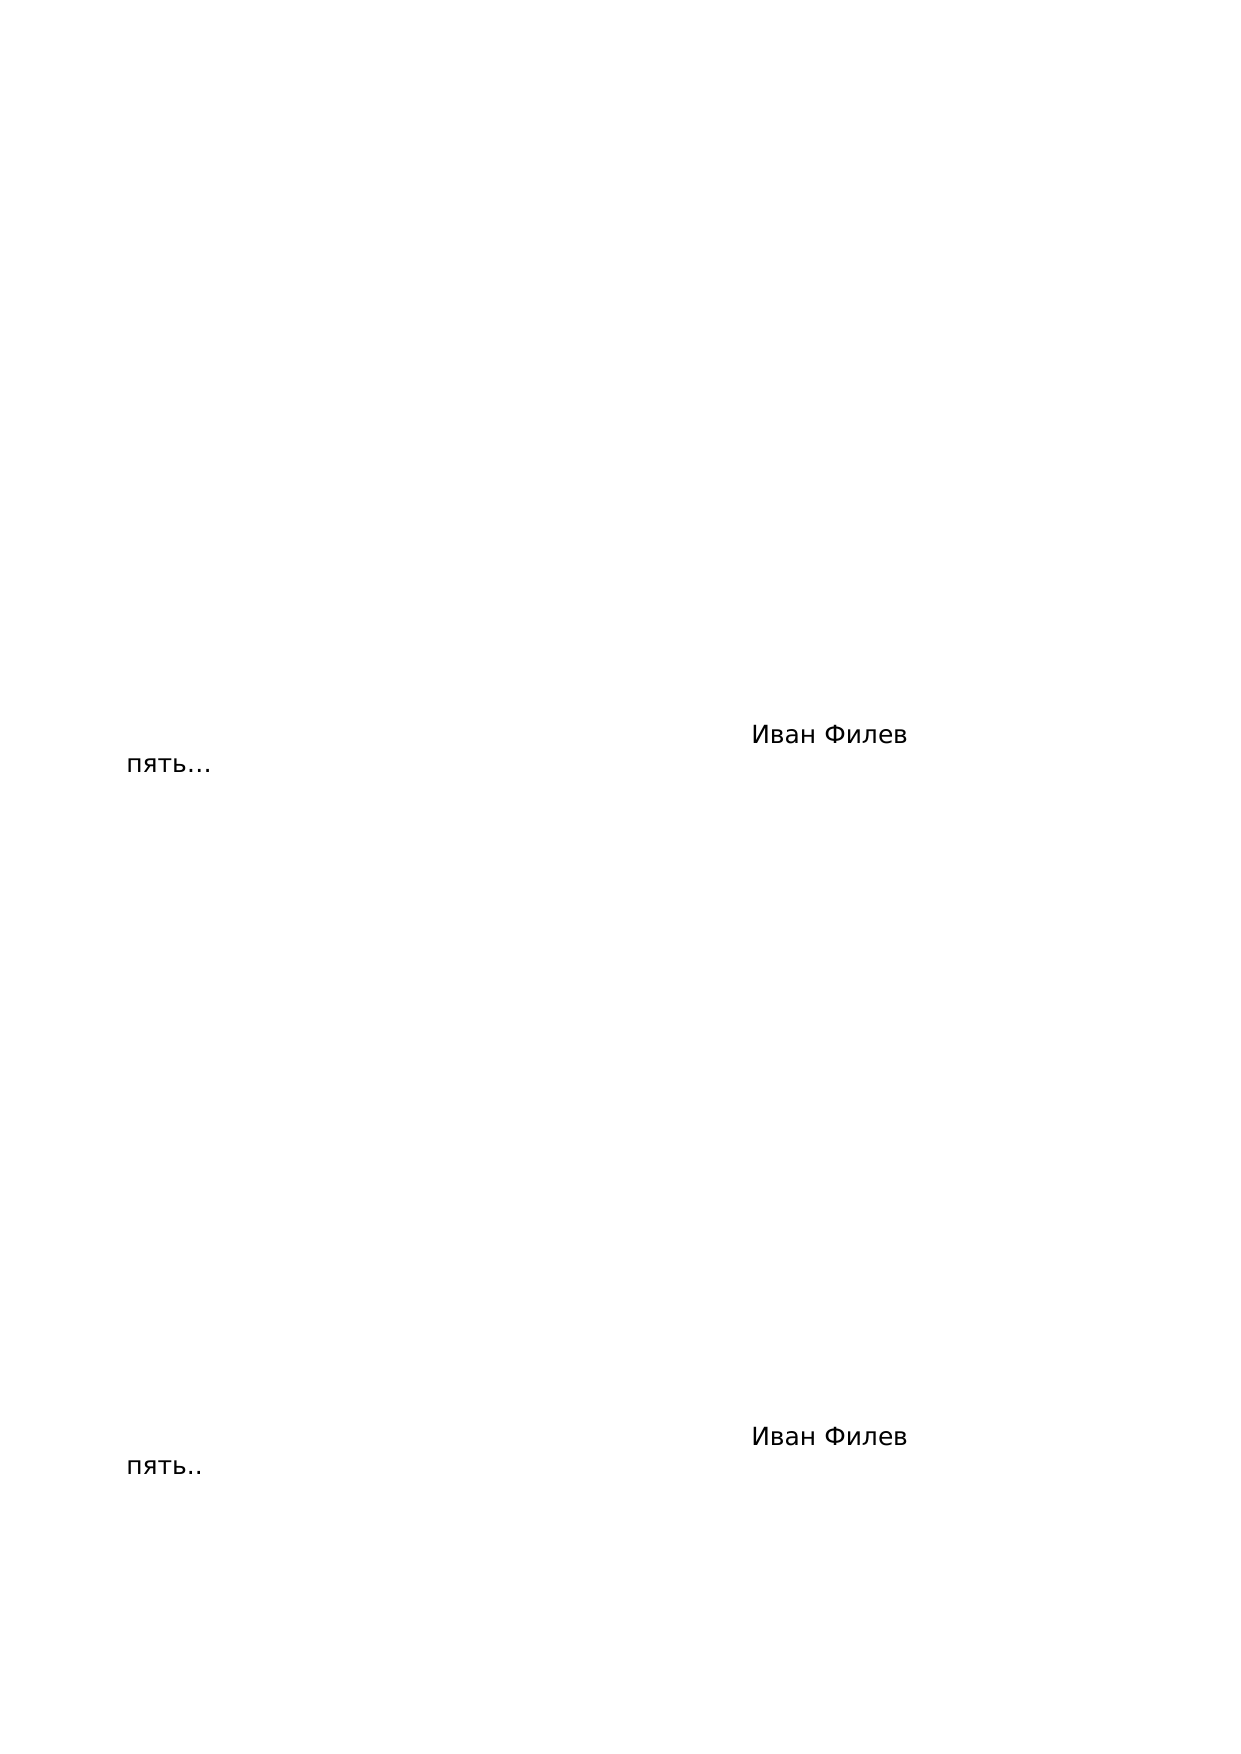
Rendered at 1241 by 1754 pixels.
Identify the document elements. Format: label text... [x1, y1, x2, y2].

text Иван Филев пять.. [118, 820, 1122, 1509]
text Иван Филев пять… [118, 118, 1122, 807]
